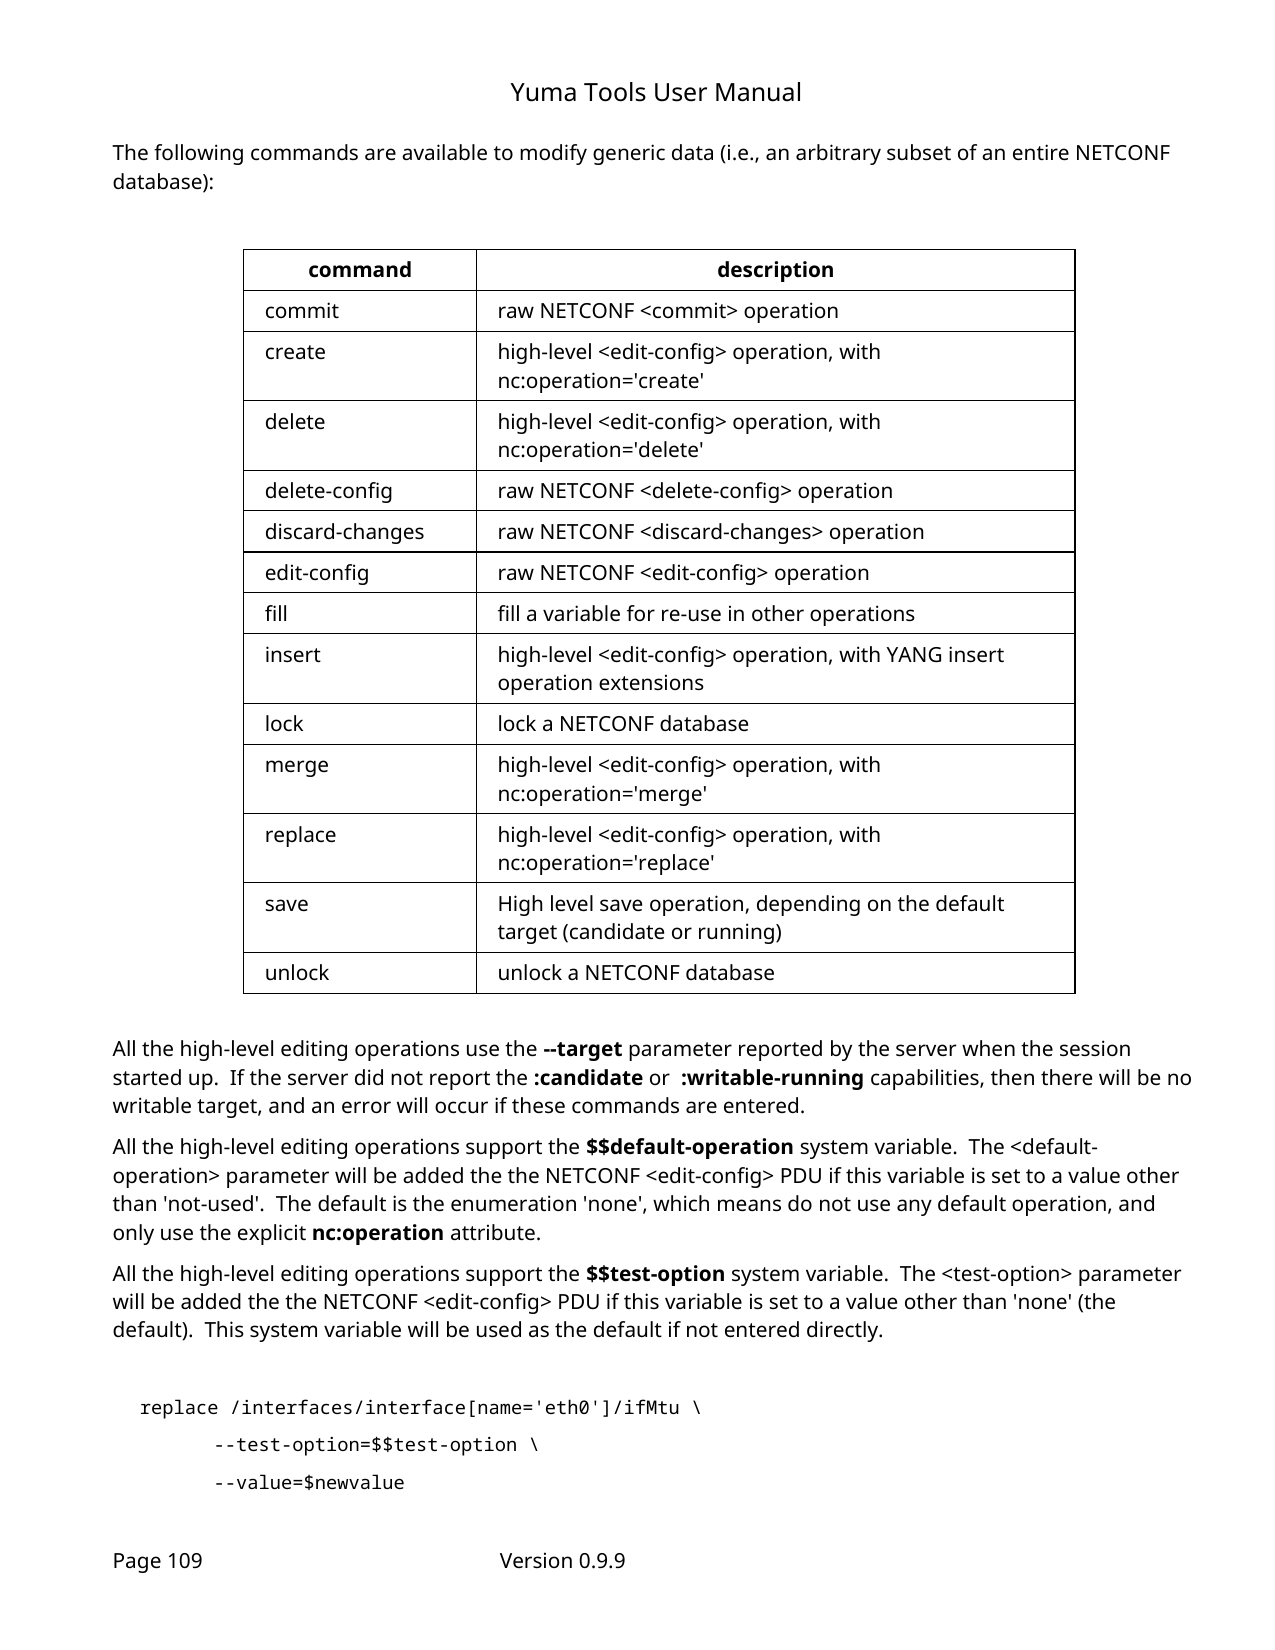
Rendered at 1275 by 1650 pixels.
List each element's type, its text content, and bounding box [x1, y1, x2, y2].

table_cell lock [244, 704, 476, 743]
table_cell delete [244, 401, 476, 469]
table_cell replace [244, 814, 476, 882]
table_cell high-level <edit-config> operation, with nc:operation='delete' [477, 401, 1074, 469]
text All the high-level editing operations support the $$test-option system variable. The <test-option> parameter will be added the the NETCONF <edit-config> PDU if this variable is set to a value other than 'none' (the default). This system variable will be used as the default if not entered directly. [112, 1259, 1200, 1344]
table_cell unlock [244, 953, 476, 993]
table_cell raw NETCONF <delete-config> operation [477, 471, 1074, 510]
table_cell delete-config [244, 471, 476, 510]
text All the high-level editing operations support the $$default-operation system variable. The <default-operation> parameter will be added the the NETCONF <edit-config> PDU if this variable is set to a value other than 'not-used'. The default is the enumeration 'none', which means do not use any default operation, and only use the explicit nc:operation attribute. [112, 1132, 1200, 1246]
table_cell raw NETCONF <edit-config> operation [477, 553, 1074, 592]
text replace /interfaces/interface[name='eth0']/ifMtu \ [139, 1394, 1200, 1419]
table_header command [244, 250, 476, 290]
table_cell discard-changes [244, 511, 476, 551]
table_cell insert [244, 634, 476, 703]
table_cell fill a variable for re-use in other operations [477, 593, 1074, 633]
text --value=$newvalue [139, 1469, 1200, 1494]
table_cell save [244, 883, 476, 952]
table_cell fill [244, 593, 476, 633]
table_cell raw NETCONF <discard-changes> operation [477, 511, 1074, 551]
table_cell lock a NETCONF database [477, 704, 1074, 743]
table_cell high-level <edit-config> operation, with YANG insert operation extensions [477, 634, 1074, 703]
table_cell commit [244, 291, 476, 331]
table_cell unlock a NETCONF database [477, 953, 1074, 993]
table_cell high-level <edit-config> operation, with nc:operation='merge' [477, 745, 1074, 813]
table_cell merge [244, 745, 476, 813]
text --test-option=$$test-option \ [139, 1431, 1200, 1457]
table_cell edit-config [244, 553, 476, 592]
table_cell High level save operation, depending on the default target (candidate or running) [477, 883, 1074, 952]
text All the high-level editing operations use the --target parameter reported by the server when the session started up. If the server did not report the :candidate or :writable-running capabilities, then there will be no writable target, and an error will occur if these commands are entered. [112, 1034, 1200, 1120]
table_header description [477, 250, 1074, 290]
table_cell high-level <edit-config> operation, with nc:operation='create' [477, 332, 1074, 400]
table_cell create [244, 332, 476, 400]
table_cell raw NETCONF <commit> operation [477, 291, 1074, 331]
text The following commands are available to modify generic data (i.e., an arbitrary subset of an entire NETCONF database): [112, 138, 1200, 195]
table_cell high-level <edit-config> operation, with nc:operation='replace' [477, 814, 1074, 882]
